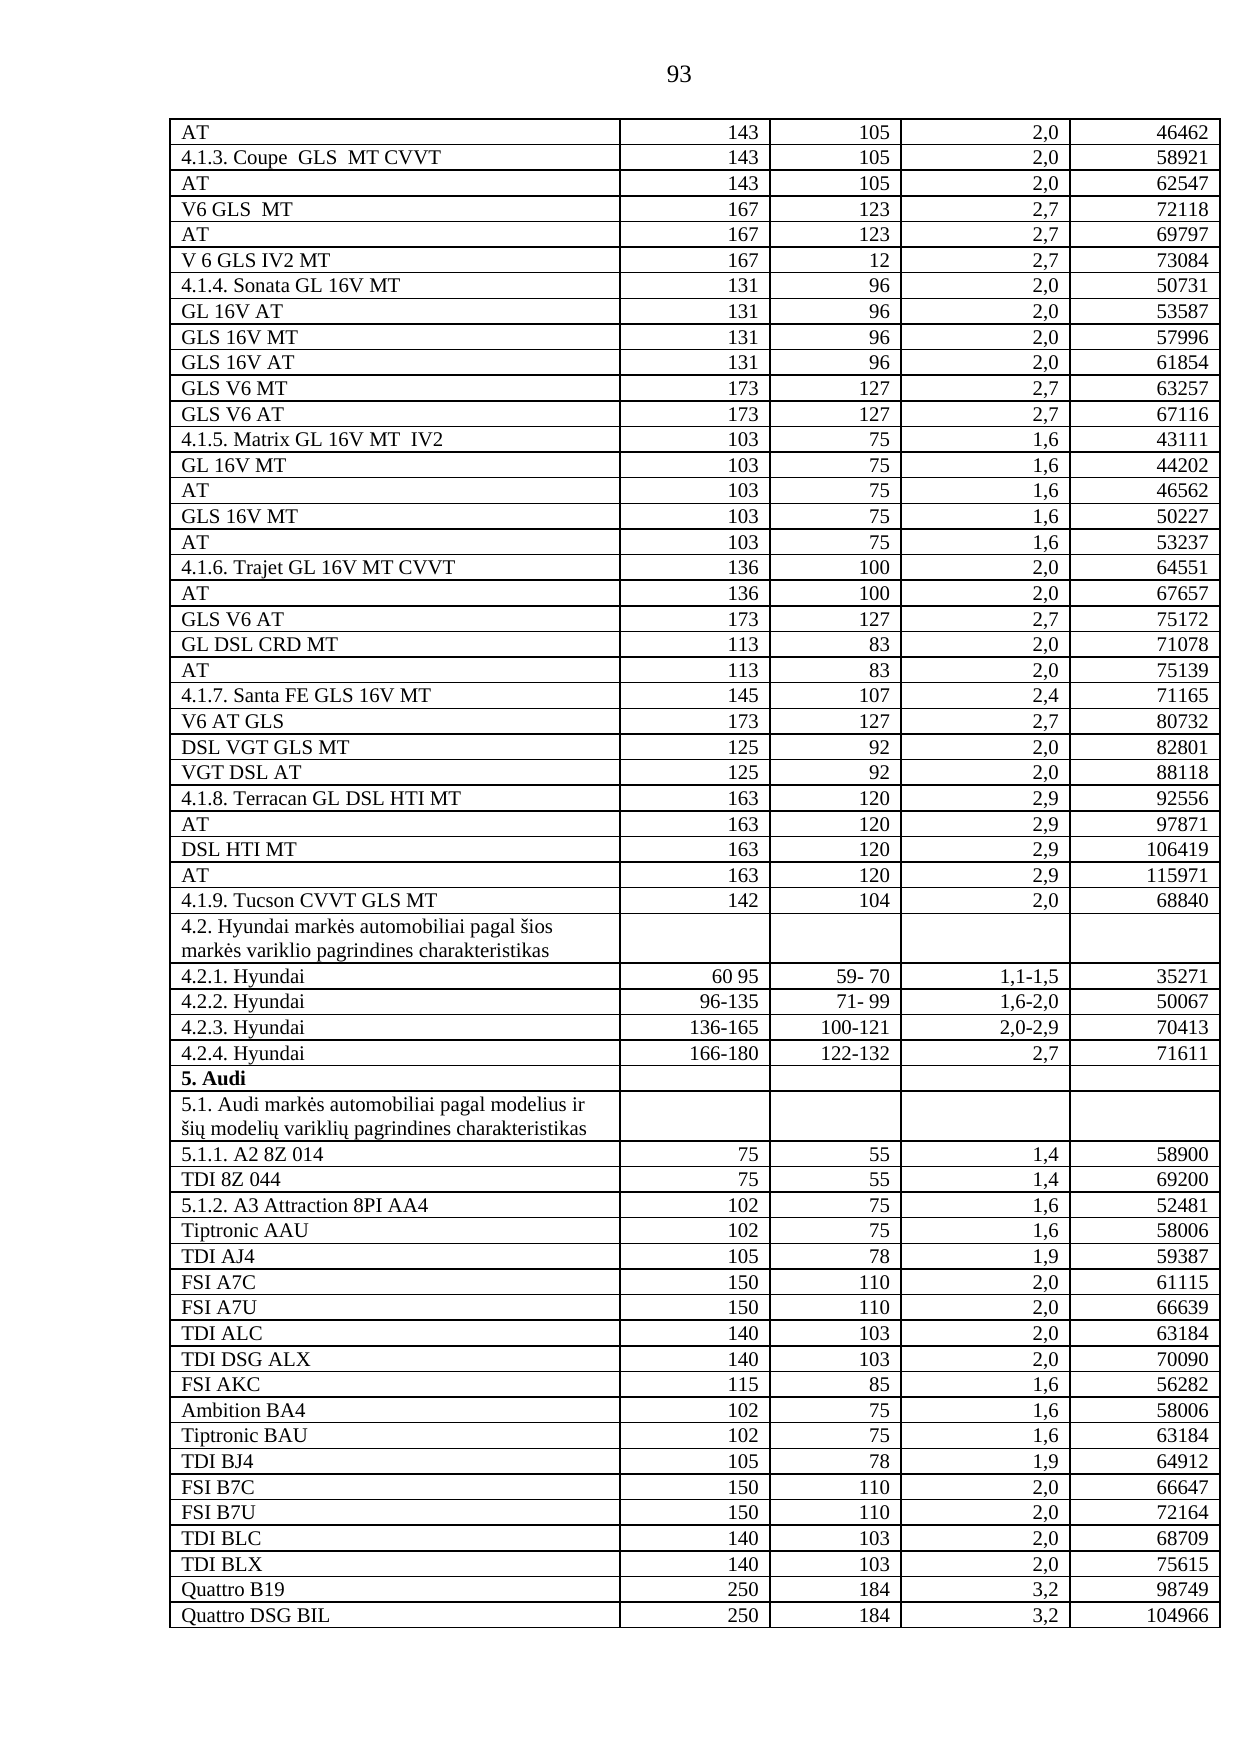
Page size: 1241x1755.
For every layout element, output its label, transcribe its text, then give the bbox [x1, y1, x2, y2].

table_cell 1,6 [902, 478, 1069, 502]
table_cell [1071, 1092, 1219, 1140]
table_cell 150 [621, 1500, 769, 1524]
table_cell 131 [621, 299, 769, 323]
table_cell 140 [621, 1552, 769, 1576]
table_cell Quattro B19 [171, 1577, 619, 1601]
table_cell 75139 [1071, 658, 1219, 682]
table_cell 103 [621, 427, 769, 451]
table_cell 100 [771, 581, 900, 605]
table_cell 2,9 [902, 837, 1069, 861]
table_cell 150 [621, 1295, 769, 1319]
table_cell 66647 [1071, 1475, 1219, 1499]
table_cell 69200 [1071, 1167, 1219, 1191]
table_cell 2,0 [902, 171, 1069, 195]
table_cell 4.1.6. Trajet GL 16V MT CVVT [171, 555, 619, 579]
table_cell 167 [621, 222, 769, 246]
table_cell 123 [771, 197, 900, 221]
table_cell 75 [771, 478, 900, 502]
table_cell 1,6-2,0 [902, 990, 1069, 1013]
table_cell 2,7 [902, 709, 1069, 733]
table_cell 92556 [1071, 786, 1219, 810]
table_cell 163 [621, 812, 769, 836]
table_cell 1,6 [902, 453, 1069, 477]
table_cell 143 [621, 171, 769, 195]
table_cell 1,6 [902, 1423, 1069, 1447]
table_cell TDI BLC [171, 1526, 619, 1550]
table_cell 3,2 [902, 1603, 1069, 1627]
table_cell 50067 [1071, 990, 1219, 1013]
table_cell 2,7 [902, 248, 1069, 272]
table_cell 2,0 [902, 888, 1069, 912]
table_cell 2,0 [902, 555, 1069, 579]
table_cell 4.2.4. Hyundai [171, 1041, 619, 1065]
table_cell 2,0 [902, 350, 1069, 374]
table_cell 105 [771, 145, 900, 169]
table_cell 83 [771, 632, 900, 656]
table_cell 52481 [1071, 1193, 1219, 1217]
table_cell 2,0 [902, 1321, 1069, 1345]
table_cell 58006 [1071, 1218, 1219, 1242]
table_cell 96 [771, 273, 900, 297]
table_cell FSI B7U [171, 1500, 619, 1524]
table_cell 105 [621, 1449, 769, 1473]
table_cell 2,0 [902, 1295, 1069, 1319]
table_cell FSI B7C [171, 1475, 619, 1499]
table_cell 136 [621, 581, 769, 605]
table_cell AT [171, 812, 619, 836]
table_cell 97871 [1071, 812, 1219, 836]
table_cell 131 [621, 350, 769, 374]
table_cell 113 [621, 658, 769, 682]
table_cell 5. Audi [171, 1066, 619, 1090]
table_cell 96-135 [621, 990, 769, 1013]
table_cell 105 [771, 171, 900, 195]
table_cell 44202 [1071, 453, 1219, 477]
table_cell [1071, 914, 1219, 962]
table_cell 68840 [1071, 888, 1219, 912]
table_cell 60 95 [621, 964, 769, 988]
table_cell 102 [621, 1193, 769, 1217]
table_cell 2,7 [902, 1041, 1069, 1065]
table_cell 5.1. Audi markės automobiliai pagal modelius ir šių modelių variklių pagrindines charakteristikas [171, 1092, 619, 1140]
table_cell TDI ALC [171, 1321, 619, 1345]
table_cell 100 [771, 555, 900, 579]
table_cell 167 [621, 248, 769, 272]
table_cell 64551 [1071, 555, 1219, 579]
table_cell 85 [771, 1372, 900, 1396]
table_cell 2,0 [902, 1526, 1069, 1550]
table_cell 2,0 [902, 581, 1069, 605]
table_cell 115971 [1071, 863, 1219, 887]
table_cell 104 [771, 888, 900, 912]
table_cell 75 [771, 530, 900, 554]
table_cell 1,1-1,5 [902, 964, 1069, 988]
table_cell 110 [771, 1270, 900, 1294]
table_cell 2,0 [902, 1500, 1069, 1524]
table_cell 2,0 [902, 735, 1069, 759]
table_cell 1,6 [902, 504, 1069, 528]
table_cell GLS 16V MT [171, 325, 619, 349]
table_cell 4.2.1. Hyundai [171, 964, 619, 988]
table_cell 50227 [1071, 504, 1219, 528]
table_cell 2,0 [902, 273, 1069, 297]
table_cell 127 [771, 709, 900, 733]
table_cell 150 [621, 1475, 769, 1499]
table_cell 2,4 [902, 683, 1069, 707]
table_cell 1,6 [902, 427, 1069, 451]
table_cell V 6 GLS IV2 MT [171, 248, 619, 272]
table_cell AT [171, 530, 619, 554]
table_cell 2,7 [902, 402, 1069, 426]
table_cell [621, 1066, 769, 1090]
table_cell 96 [771, 299, 900, 323]
table_cell 100-121 [771, 1015, 900, 1039]
table_cell 2,0 [902, 658, 1069, 682]
table_cell 63184 [1071, 1321, 1219, 1345]
table_cell VGT DSL AT [171, 760, 619, 784]
table_cell 105 [621, 1244, 769, 1268]
table_cell 184 [771, 1603, 900, 1627]
table_cell 2,7 [902, 197, 1069, 221]
table_cell 63184 [1071, 1423, 1219, 1447]
table_cell 125 [621, 760, 769, 784]
table_cell 107 [771, 683, 900, 707]
table_cell 80732 [1071, 709, 1219, 733]
table_cell 2,0 [902, 760, 1069, 784]
table_cell 131 [621, 325, 769, 349]
table_cell 50731 [1071, 273, 1219, 297]
table_cell 127 [771, 607, 900, 631]
table_cell 56282 [1071, 1372, 1219, 1396]
table_cell AT [171, 120, 619, 144]
table_cell 103 [621, 453, 769, 477]
table_cell 136 [621, 555, 769, 579]
table_cell 61115 [1071, 1270, 1219, 1294]
table_cell 70090 [1071, 1347, 1219, 1371]
table_cell 103 [621, 530, 769, 554]
table_cell 46562 [1071, 478, 1219, 502]
table_cell 35271 [1071, 964, 1219, 988]
table_cell 75172 [1071, 607, 1219, 631]
table_cell 110 [771, 1475, 900, 1499]
table_cell 2,0 [902, 120, 1069, 144]
table_cell 75615 [1071, 1552, 1219, 1576]
table_cell 1,6 [902, 1398, 1069, 1422]
table_cell 2,0-2,9 [902, 1015, 1069, 1039]
table_cell 72164 [1071, 1500, 1219, 1524]
table_cell 113 [621, 632, 769, 656]
table_cell 1,4 [902, 1142, 1069, 1166]
table_cell 4.1.7. Santa FE GLS 16V MT [171, 683, 619, 707]
table_cell GLS 16V AT [171, 350, 619, 374]
table_cell 120 [771, 863, 900, 887]
table_cell 53587 [1071, 299, 1219, 323]
table_cell AT [171, 171, 619, 195]
table_cell FSI A7U [171, 1295, 619, 1319]
table_cell 58921 [1071, 145, 1219, 169]
table_cell 5.1.1. A2 8Z 014 [171, 1142, 619, 1166]
table_cell 120 [771, 837, 900, 861]
table_cell 1,9 [902, 1449, 1069, 1473]
table_cell 71165 [1071, 683, 1219, 707]
table_cell 115 [621, 1372, 769, 1396]
table_cell 68709 [1071, 1526, 1219, 1550]
table_cell 127 [771, 376, 900, 400]
table_cell [902, 1066, 1069, 1090]
table_cell 2,7 [902, 376, 1069, 400]
table_cell 127 [771, 402, 900, 426]
table_cell 136-165 [621, 1015, 769, 1039]
table_cell 1,4 [902, 1167, 1069, 1191]
table_cell 92 [771, 735, 900, 759]
table_cell 143 [621, 120, 769, 144]
table_cell 250 [621, 1577, 769, 1601]
table_cell 2,7 [902, 607, 1069, 631]
table_cell 163 [621, 863, 769, 887]
table_cell 96 [771, 325, 900, 349]
table_cell 2,0 [902, 325, 1069, 349]
table_cell 131 [621, 273, 769, 297]
table_cell 104966 [1071, 1603, 1219, 1627]
table_cell 67657 [1071, 581, 1219, 605]
table_cell 1,6 [902, 1372, 1069, 1396]
table_cell 75 [771, 1218, 900, 1242]
table_cell 142 [621, 888, 769, 912]
table_cell AT [171, 863, 619, 887]
table_cell Tiptronic BAU [171, 1423, 619, 1447]
table_cell 55 [771, 1142, 900, 1166]
table_cell 184 [771, 1577, 900, 1601]
table_cell 140 [621, 1321, 769, 1345]
table_cell 1,6 [902, 1193, 1069, 1217]
table_cell 43111 [1071, 427, 1219, 451]
table_cell 61854 [1071, 350, 1219, 374]
table_cell 46462 [1071, 120, 1219, 144]
table_cell 140 [621, 1526, 769, 1550]
table_cell 150 [621, 1270, 769, 1294]
table_cell 53237 [1071, 530, 1219, 554]
table_cell 75 [771, 427, 900, 451]
table_cell 96 [771, 350, 900, 374]
table_cell 102 [621, 1398, 769, 1422]
table_cell 173 [621, 402, 769, 426]
table_cell [771, 1066, 900, 1090]
table_cell 72118 [1071, 197, 1219, 221]
table_cell 75 [771, 1423, 900, 1447]
table_cell 70413 [1071, 1015, 1219, 1039]
table_cell 58006 [1071, 1398, 1219, 1422]
table_cell 173 [621, 376, 769, 400]
table_cell 4.1.8. Terracan GL DSL HTI MT [171, 786, 619, 810]
table_cell [902, 914, 1069, 962]
table_cell TDI BJ4 [171, 1449, 619, 1473]
table_cell 123 [771, 222, 900, 246]
table_cell 2,9 [902, 863, 1069, 887]
table_cell AT [171, 581, 619, 605]
table_cell 2,0 [902, 632, 1069, 656]
table_cell 4.2. Hyundai markės automobiliai pagal šios markės variklio pagrindines charakteristikas [171, 914, 619, 962]
table_cell 62547 [1071, 171, 1219, 195]
table_cell Tiptronic AAU [171, 1218, 619, 1242]
table_cell FSI A7C [171, 1270, 619, 1294]
table_cell 73084 [1071, 248, 1219, 272]
table_cell 2,9 [902, 786, 1069, 810]
table_cell FSI AKC [171, 1372, 619, 1396]
table_cell [621, 1092, 769, 1140]
table_cell 103 [771, 1552, 900, 1576]
table_cell 58900 [1071, 1142, 1219, 1166]
table_cell 4.1.3. Coupe GLS MT CVVT [171, 145, 619, 169]
table_cell 2,0 [902, 1475, 1069, 1499]
table_cell TDI 8Z 044 [171, 1167, 619, 1191]
table_cell 2,0 [902, 1552, 1069, 1576]
table_cell 4.1.9. Tucson CVVT GLS MT [171, 888, 619, 912]
table_cell 103 [621, 478, 769, 502]
table_cell [1071, 1066, 1219, 1090]
table_cell 167 [621, 197, 769, 221]
table_cell V6 GLS MT [171, 197, 619, 221]
table_cell 83 [771, 658, 900, 682]
table_cell 63257 [1071, 376, 1219, 400]
table_cell 1,9 [902, 1244, 1069, 1268]
table_cell 4.2.2. Hyundai [171, 990, 619, 1013]
table_cell GL DSL CRD MT [171, 632, 619, 656]
table_cell [771, 1092, 900, 1140]
table_cell 71078 [1071, 632, 1219, 656]
table_cell GLS V6 AT [171, 607, 619, 631]
table_cell 122-132 [771, 1041, 900, 1065]
table_cell 5.1.2. A3 Attraction 8PI AA4 [171, 1193, 619, 1217]
table_cell [621, 914, 769, 962]
table_cell 4.2.3. Hyundai [171, 1015, 619, 1039]
table_cell 102 [621, 1423, 769, 1447]
table_cell 57996 [1071, 325, 1219, 349]
table_cell 125 [621, 735, 769, 759]
table_cell V6 AT GLS [171, 709, 619, 733]
table_cell [771, 914, 900, 962]
table_cell 75 [771, 1193, 900, 1217]
table_cell DSL VGT GLS MT [171, 735, 619, 759]
table_cell 88118 [1071, 760, 1219, 784]
table_cell 66639 [1071, 1295, 1219, 1319]
table_cell 143 [621, 145, 769, 169]
table_cell 2,0 [902, 1347, 1069, 1371]
table_cell GLS 16V MT [171, 504, 619, 528]
table_cell 2,0 [902, 145, 1069, 169]
table_cell 55 [771, 1167, 900, 1191]
table_cell TDI BLX [171, 1552, 619, 1576]
table_cell 75 [621, 1142, 769, 1166]
table_cell 98749 [1071, 1577, 1219, 1601]
table_cell 69797 [1071, 222, 1219, 246]
table_cell GLS V6 MT [171, 376, 619, 400]
table_cell 82801 [1071, 735, 1219, 759]
table_cell 2,7 [902, 222, 1069, 246]
table_cell DSL HTI MT [171, 837, 619, 861]
table_cell 110 [771, 1500, 900, 1524]
table_cell GLS V6 AT [171, 402, 619, 426]
table_cell 173 [621, 709, 769, 733]
table_cell 105 [771, 120, 900, 144]
table_cell 145 [621, 683, 769, 707]
table_cell TDI DSG ALX [171, 1347, 619, 1371]
table_cell 78 [771, 1244, 900, 1268]
table_cell 64912 [1071, 1449, 1219, 1473]
table_cell 166-180 [621, 1041, 769, 1065]
table_cell 2,9 [902, 812, 1069, 836]
table_cell 140 [621, 1347, 769, 1371]
table_cell 163 [621, 837, 769, 861]
table_cell Quattro DSG BIL [171, 1603, 619, 1627]
table_cell 75 [771, 1398, 900, 1422]
table_cell 110 [771, 1295, 900, 1319]
table_cell AT [171, 478, 619, 502]
table_cell 75 [621, 1167, 769, 1191]
table_cell 59387 [1071, 1244, 1219, 1268]
table_cell 106419 [1071, 837, 1219, 861]
table_cell AT [171, 658, 619, 682]
table_cell 1,6 [902, 530, 1069, 554]
table_cell 103 [771, 1526, 900, 1550]
table_cell 4.1.5. Matrix GL 16V MT IV2 [171, 427, 619, 451]
table_cell 75 [771, 504, 900, 528]
table_cell 71- 99 [771, 990, 900, 1013]
table_cell 173 [621, 607, 769, 631]
table_cell 103 [621, 504, 769, 528]
table_cell GL 16V AT [171, 299, 619, 323]
table_cell 103 [771, 1321, 900, 1345]
table_cell 4.1.4. Sonata GL 16V MT [171, 273, 619, 297]
table_cell TDI AJ4 [171, 1244, 619, 1268]
table_cell GL 16V MT [171, 453, 619, 477]
table_cell 3,2 [902, 1577, 1069, 1601]
table_cell 2,0 [902, 1270, 1069, 1294]
table_cell 120 [771, 812, 900, 836]
table_cell 1,6 [902, 1218, 1069, 1242]
table_cell 250 [621, 1603, 769, 1627]
table_cell 12 [771, 248, 900, 272]
table_cell 67116 [1071, 402, 1219, 426]
table_cell 59- 70 [771, 964, 900, 988]
table_cell 92 [771, 760, 900, 784]
table_cell 103 [771, 1347, 900, 1371]
table_cell Ambition BA4 [171, 1398, 619, 1422]
table_cell 163 [621, 786, 769, 810]
table_cell 75 [771, 453, 900, 477]
table_cell 120 [771, 786, 900, 810]
table_cell 2,0 [902, 299, 1069, 323]
table_cell [902, 1092, 1069, 1140]
table_cell 78 [771, 1449, 900, 1473]
table_cell 102 [621, 1218, 769, 1242]
table_cell AT [171, 222, 619, 246]
table_cell 71611 [1071, 1041, 1219, 1065]
